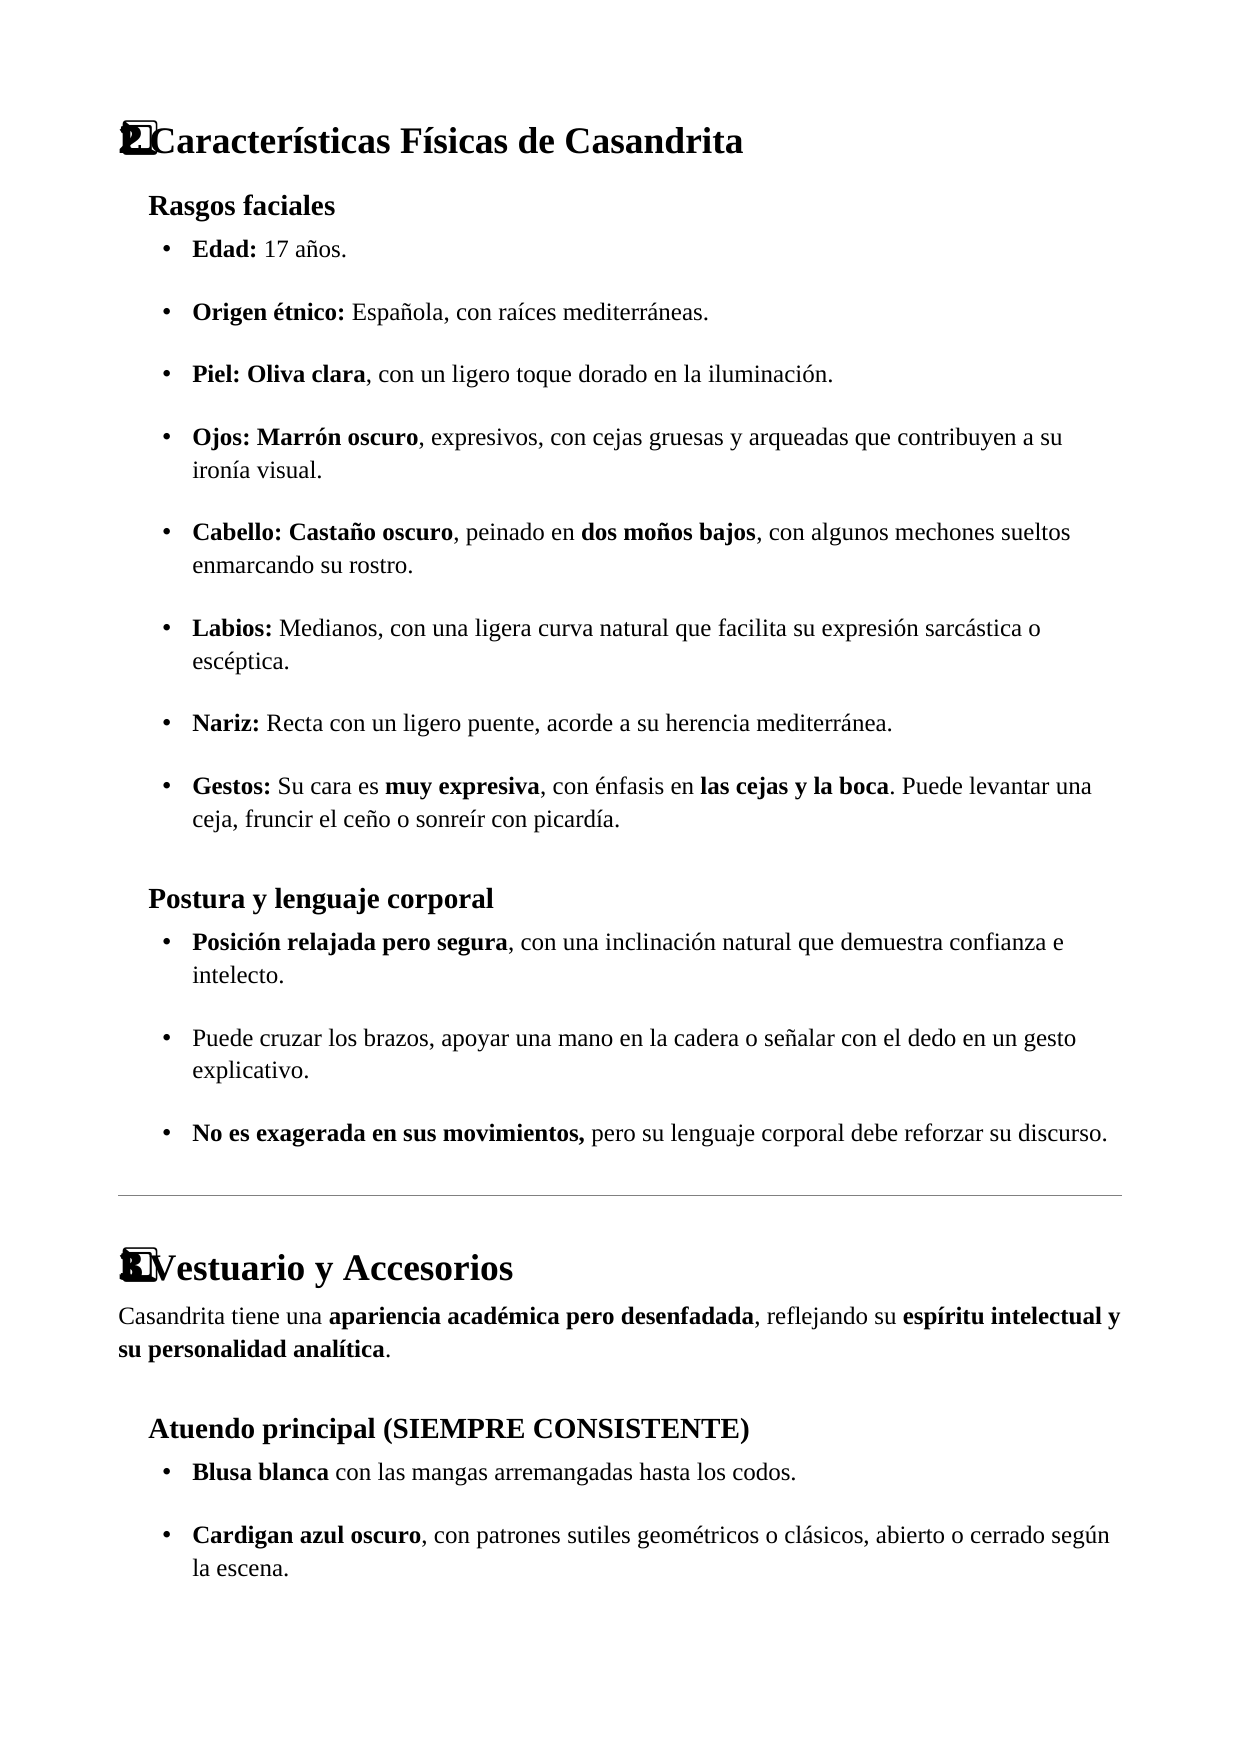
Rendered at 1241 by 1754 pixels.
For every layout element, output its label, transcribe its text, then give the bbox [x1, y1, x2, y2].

subtitle 📌 Atuendo principal (SIEMPRE CONSISTENTE) [118, 1411, 1122, 1445]
list Piel: Oliva clara, con un ligero toque dorado en la iluminación. [162, 359, 1122, 388]
list Puede cruzar los brazos, apoyar una mano en la cadera o señalar con el dedo en un gesto explicativo. [162, 1023, 1122, 1084]
list Labios: Medianos, con una ligera curva natural que facilita su expresión sarcástica o escéptica. [162, 613, 1122, 675]
subtitle 📌 Rasgos faciales [118, 188, 1122, 222]
list Edad: 17 años. [162, 234, 1122, 263]
list Cardigan azul oscuro, con patrones sutiles geométricos o clásicos, abierto o cerrado según la escena. [162, 1520, 1122, 1582]
subtitle 3️⃣ Vestuario y Accesorios [118, 1246, 1122, 1289]
list Cabello: Castaño oscuro, peinado en dos moños bajos, con algunos mechones sueltos enmarcando su rostro. [162, 517, 1122, 579]
list Gestos: Su cara es muy expresiva, con énfasis en las cejas y la boca. Puede levantar una ceja, fruncir el ceño o sonreír con picardía. [162, 771, 1122, 833]
list No es exagerada en sus movimientos, pero su lenguaje corporal debe reforzar su discurso. [162, 1118, 1122, 1147]
list Nariz: Recta con un ligero puente, acorde a su herencia mediterránea. [162, 708, 1122, 737]
list Posición relajada pero segura, con una inclinación natural que demuestra confianza e intelecto. [162, 927, 1122, 989]
list Ojos: Marrón oscuro, expresivos, con cejas gruesas y arqueadas que contribuyen a su ironía visual. [162, 422, 1122, 484]
subtitle 2️⃣ Características Físicas de Casandrita [118, 118, 1122, 161]
list Origen étnico: Española, con raíces mediterráneas. [162, 297, 1122, 326]
text Casandrita tiene una apariencia académica pero desenfadada, reflejando su espíritu intelectual y su personalidad analítica. [118, 1301, 1122, 1363]
list Blusa blanca con las mangas arremangadas hasta los codos. [162, 1457, 1122, 1486]
subtitle 📌 Postura y lenguaje corporal [118, 881, 1122, 914]
